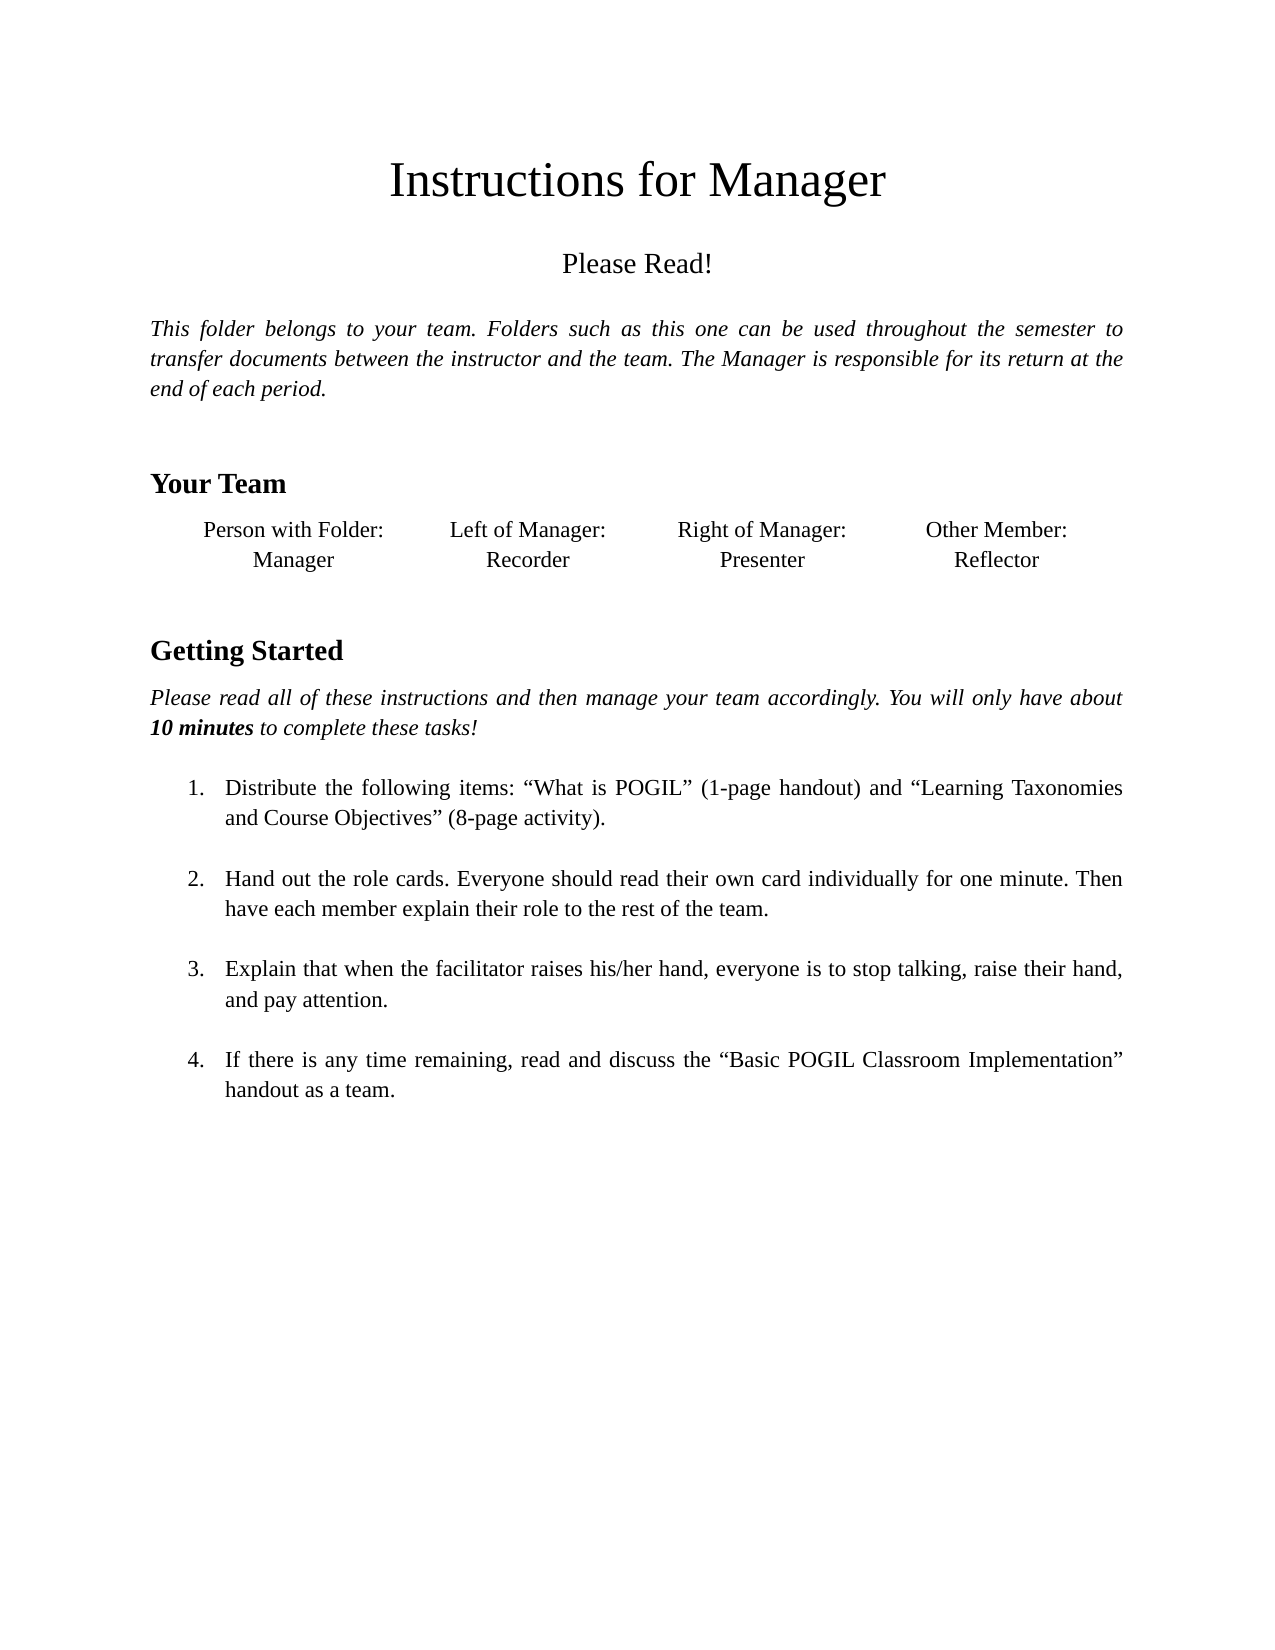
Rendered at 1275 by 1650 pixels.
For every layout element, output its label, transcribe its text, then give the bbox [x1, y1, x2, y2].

table_header Left of Manager: Recorder [411, 516, 645, 573]
text Please read all of these instructions and then manage your team accordingly. You will only have about 10 minutes to complete these tasks! [150, 684, 1125, 740]
text Getting Started [150, 633, 1125, 667]
table_header Right of Manager: Presenter [645, 516, 879, 573]
table_header Other Member: Reflector [879, 516, 1114, 573]
text Your Team [150, 466, 1125, 499]
list Distribute the following items: “What is POGIL” (1-page handout) and “Learning Taxonomies and Course Objectives” (8-page activity). [187, 774, 1125, 831]
text Please Read! [150, 246, 1125, 280]
list Explain that when the facilitator raises his/her hand, everyone is to stop talking, raise their hand, and pay attention. [187, 956, 1125, 1012]
list If there is any time remaining, read and discuss the “Basic POGIL Classroom Implementation” handout as a team. [187, 1046, 1125, 1103]
text Instructions for Manager [150, 150, 1125, 207]
list Hand out the role cards. Everyone should read their own card individually for one minute. Then have each member explain their role to the rest of the team. [187, 865, 1125, 921]
table_header Person with Folder: Manager [176, 516, 411, 573]
text This folder belongs to your team. Folders such as this one can be used throughout the semester to transfer documents between the instructor and the team. The Manager is responsible for its return at the end of each period. [150, 315, 1125, 402]
